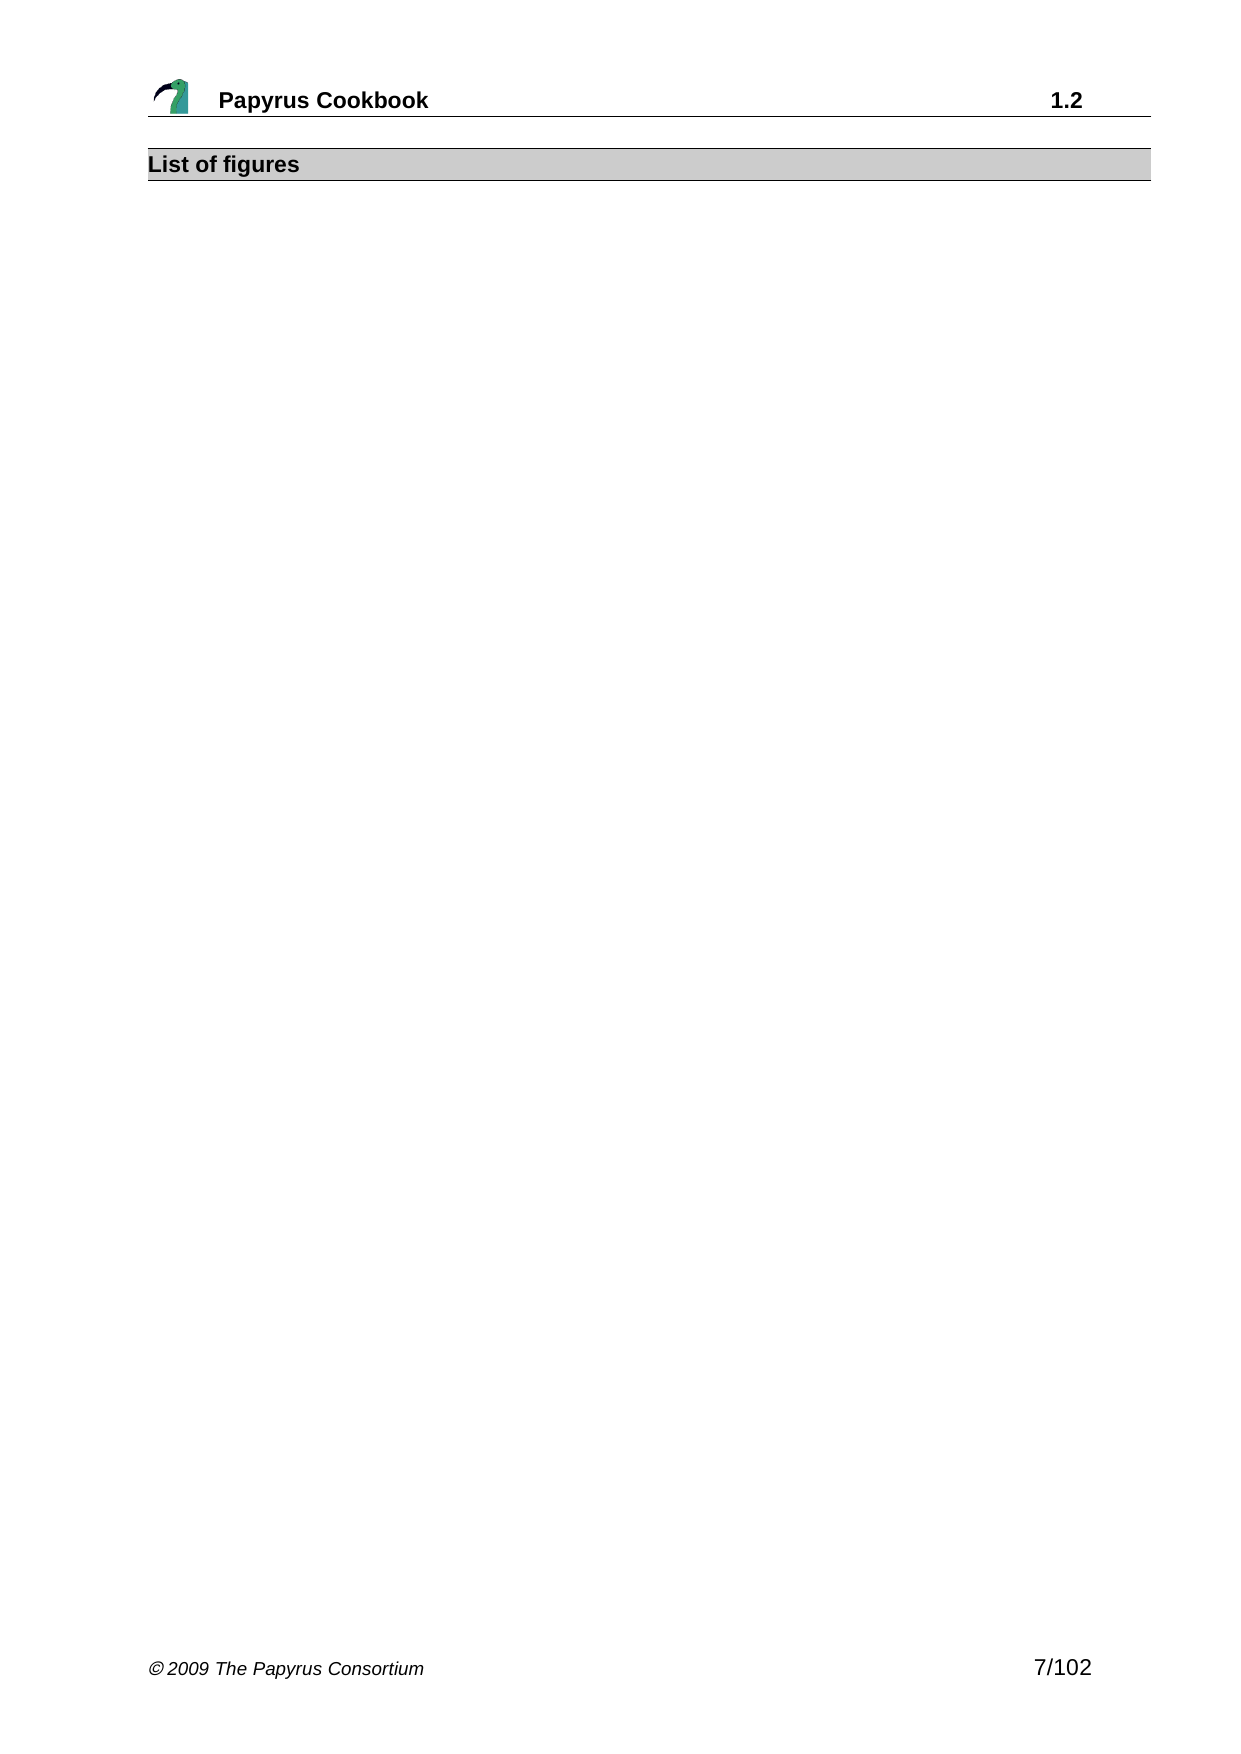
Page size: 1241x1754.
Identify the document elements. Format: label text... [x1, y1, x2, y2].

picture [153, 79, 189, 114]
subtitle List of figures [148, 149, 1151, 180]
